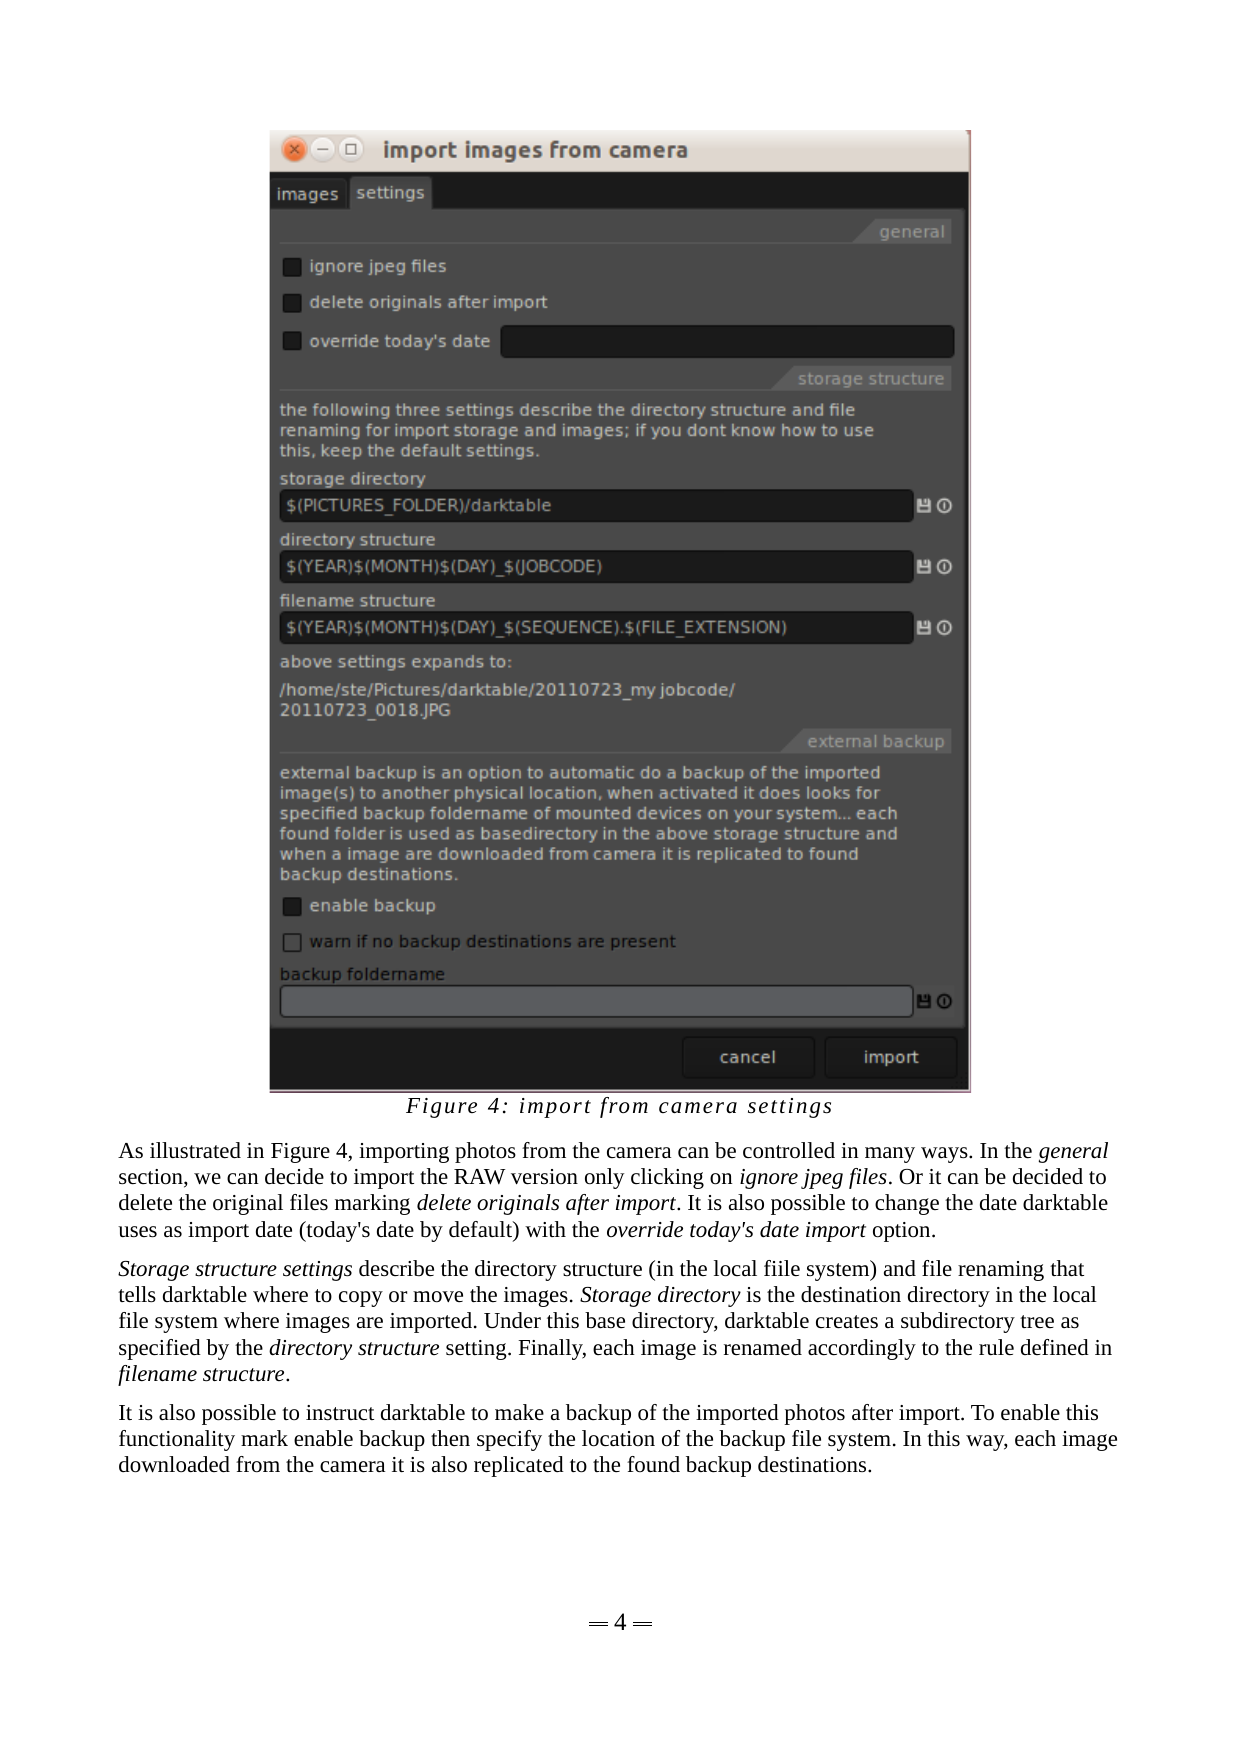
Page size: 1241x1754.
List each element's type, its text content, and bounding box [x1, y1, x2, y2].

picture [269, 130, 972, 1093]
text It is also possible to instruct darktable to make a backup of the imported photos after import. To enable this functionality mark enable backup then specify the location of the backup file system. In this way, each image downloaded from the camera it is also replicated to the found backup destinations. [118, 1399, 1122, 1478]
text As illustrated in Figure 4, importing photos from the camera can be controlled in many ways. In the general section, we can decide to import the RAW version only clicking on ignore jpeg files. Or it can be decided to delete the original files marking delete originals after import. It is also possible to change the date darktable uses as import date (today's date by default) with the override today's date import option. [118, 118, 1122, 1242]
text Figure 4: import from camera settings [269, 1093, 971, 1119]
text Storage structure settings describe the directory structure (in the local fiile system) and file renaming that tells darktable where to copy or move the images. Storage directory is the destination directory in the local file system where images are imported. Under this base directory, darktable creates a subdirectory tree as specified by the directory structure setting. Finally, each image is renamed accordingly to the rule defined in filename structure. [118, 1254, 1122, 1386]
